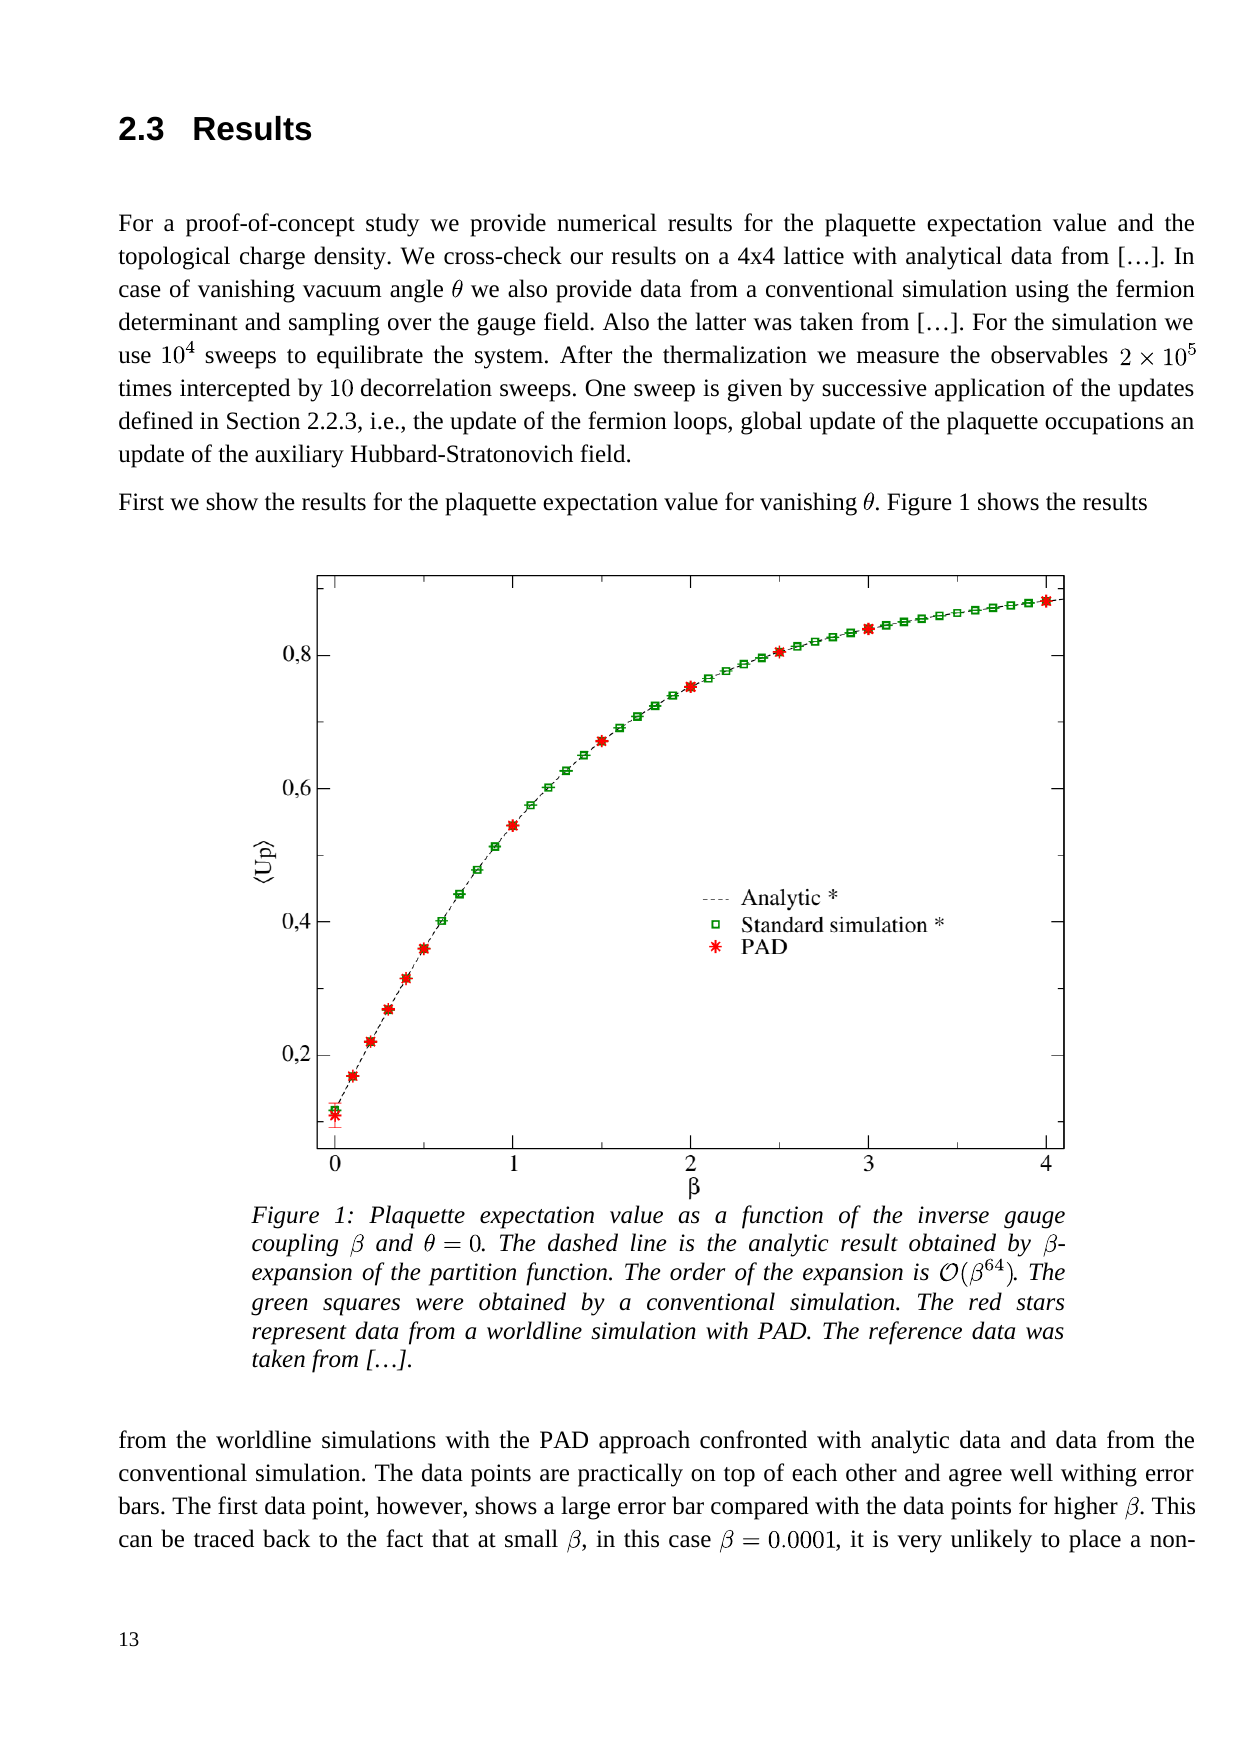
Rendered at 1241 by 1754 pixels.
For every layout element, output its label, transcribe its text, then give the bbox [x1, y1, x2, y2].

text For a proof-of-concept study we provide numerical results for the plaquette expectation value and the topological charge density. We cross-check our results on a 4x4 lattice with analytical data from […]. In case of vanishing vacuum angle we also provide data from a conventional simulation using the fermion determinant and sampling over the gauge field. Also the latter was taken from […]. For the simulation we use sweeps to equilibrate the system. After the thermalization we measure the observables times intercepted by decorrelation sweeps. One sweep is given by successive application of the updates defined in Section 2.2.3, i.e., the update of the fermion loops, global update of the plaquette occupations an update of the auxiliary Hubbard-Stratonovich field. [118, 208, 1196, 468]
text from the worldline simulations with the PAD approach confronted with analytic data and data from the conventional simulation. The data points are practically on top of each other and agree well withing error bars. The first data point, however, shows a large error bar compared with the data points for higher . This can be traced back to the fact that at small , in this case , it is very unlikely to place a non- [118, 1425, 1196, 1553]
text Figure 1: Plaquette expectation value as a function of the inverse gauge coupling and . The dashed line is the analytic result obtained by -expansion of the partition function. The order of the expansion is . The green squares were obtained by a conventional simulation. The red stars represent data from a worldline simulation with PAD. The reference data was taken from […]. [251, 1200, 1066, 1373]
text First we show the results for the plaquette expectation value for vanishing . Figure 1 shows the results [118, 487, 1196, 516]
subtitle Results [118, 109, 1196, 148]
picture [251, 573, 1066, 1200]
